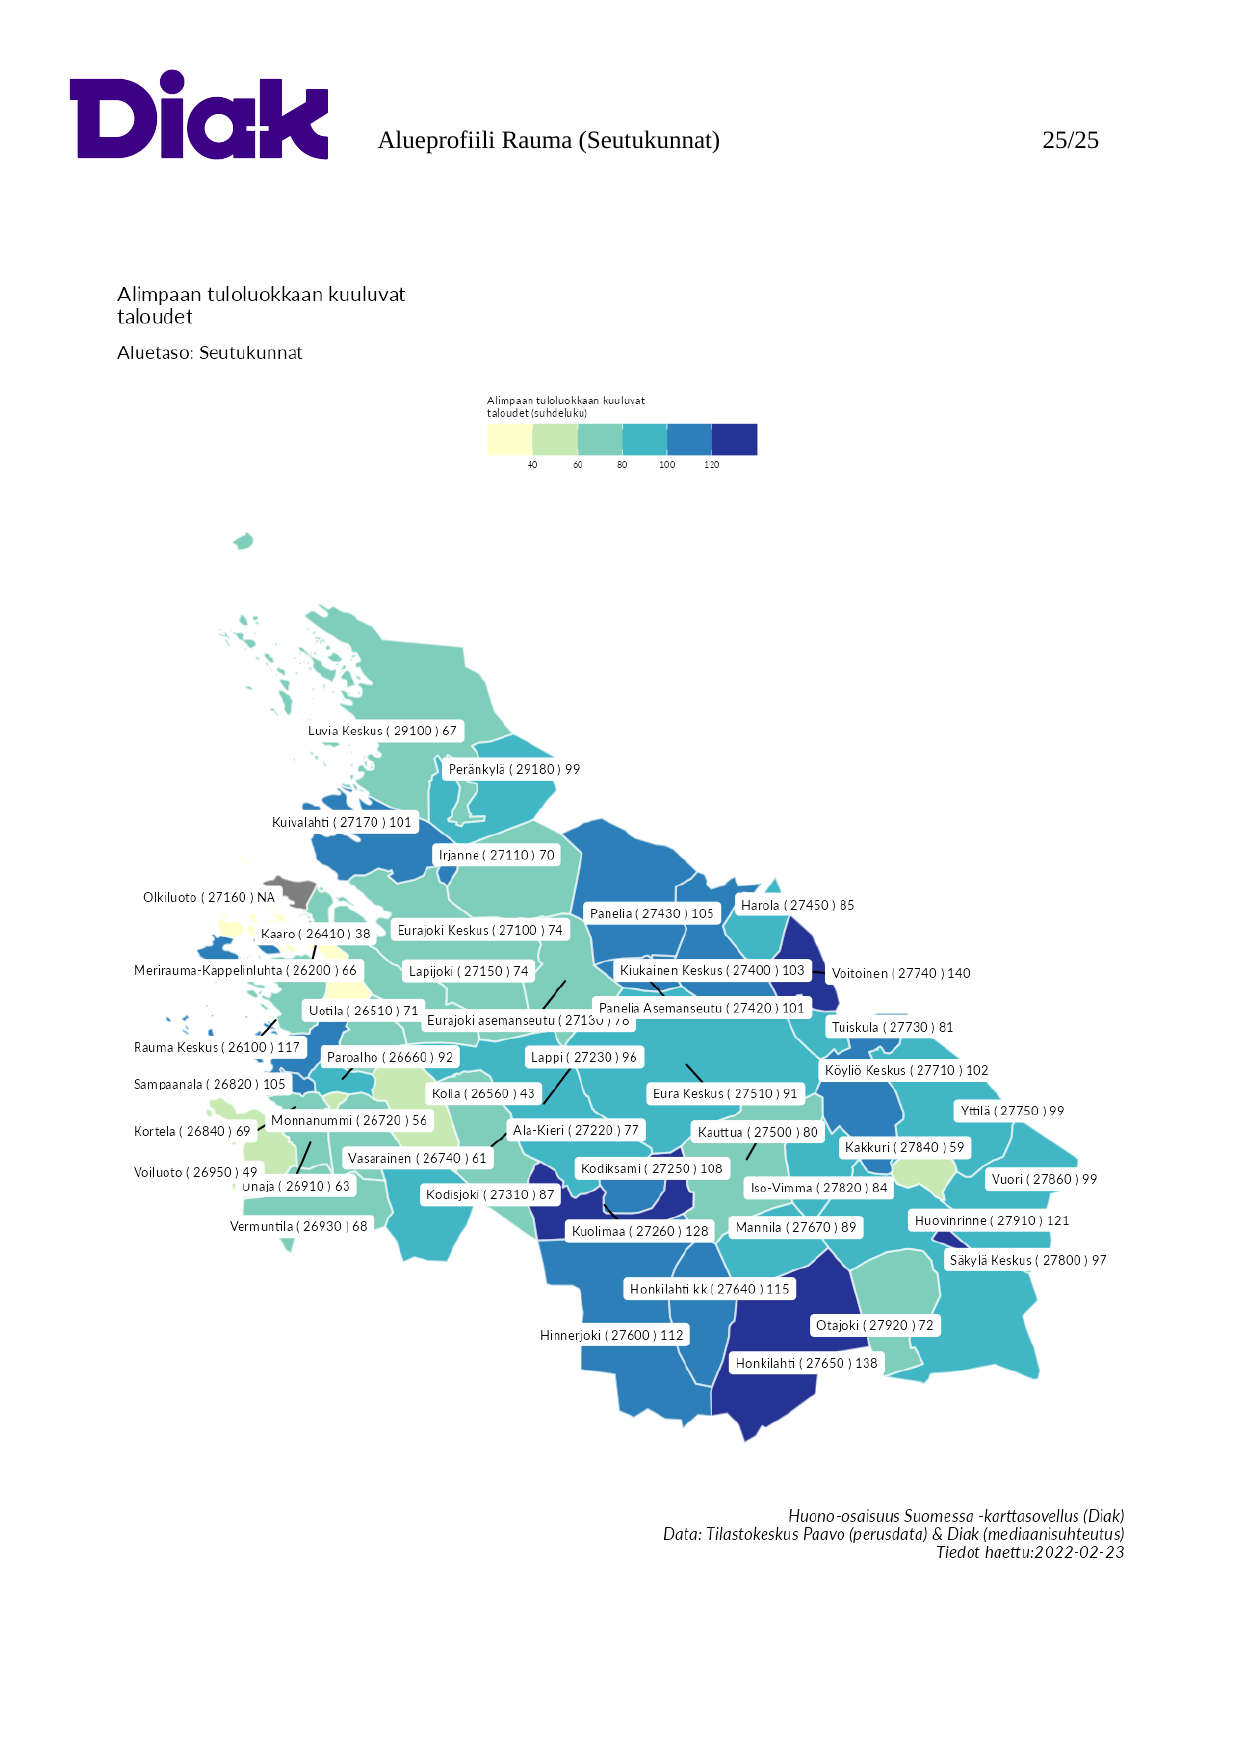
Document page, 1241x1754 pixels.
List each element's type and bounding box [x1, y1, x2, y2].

picture [61, 196, 1179, 1651]
